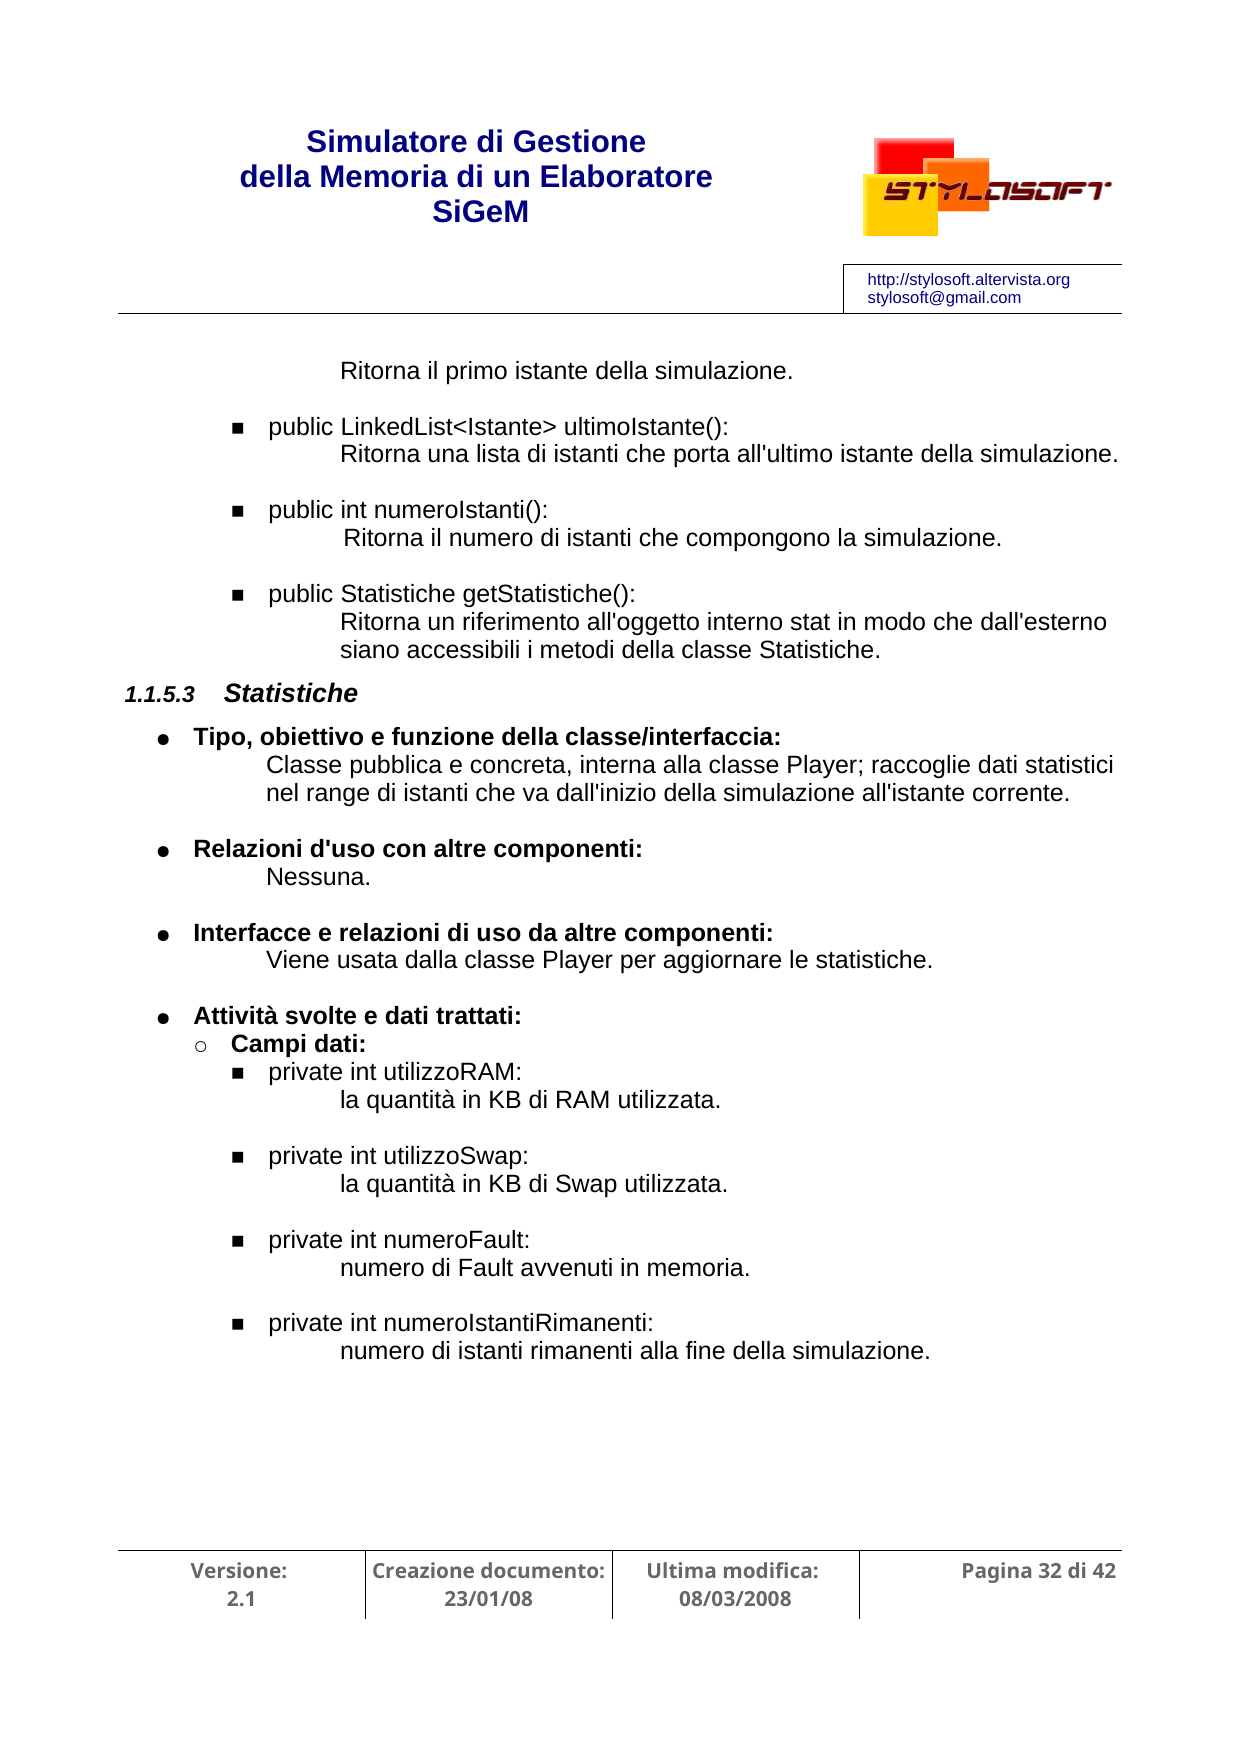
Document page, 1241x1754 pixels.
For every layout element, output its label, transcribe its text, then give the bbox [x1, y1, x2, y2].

list Classe pubblica e concreta, interna alla classe Player; raccoglie dati statistici nel range di istanti che va dall'inizio della simulazione all'istante corrente. [156, 751, 1122, 807]
list private int utilizzoRAM: [231, 1058, 1122, 1086]
picture [848, 123, 1117, 247]
list private int numeroIstantiRimanenti: [231, 1309, 1122, 1337]
list Ritorna il numero di istanti che compongono la simulazione. [306, 524, 1122, 552]
list Viene usata dalla classe Player per aggiornare le statistiche. [156, 946, 1122, 974]
list Nessuna. [156, 862, 1122, 890]
text numero di istanti rimanenti alla fine della simulazione. [118, 1337, 1122, 1365]
subtitle Statistiche [118, 678, 1122, 708]
text la quantità in KB di RAM utilizzata. [118, 1086, 1122, 1114]
text numero di Fault avvenuti in memoria. [118, 1253, 1122, 1281]
list Campi dati: [193, 1030, 1122, 1058]
list private int utilizzoSwap: [231, 1142, 1122, 1169]
list public int numeroIstanti(): [231, 496, 1122, 524]
text Ritorna una lista di istanti che porta all'ultimo istante della simulazione. [118, 440, 1122, 468]
list Tipo, obiettivo e funzione della classe/interfaccia: [156, 723, 1122, 751]
list private int numeroFault: [231, 1225, 1122, 1253]
list Relazioni d'uso con altre componenti: [156, 834, 1122, 862]
text la quantità in KB di Swap utilizzata. [118, 1169, 1122, 1197]
text Ritorna il primo istante della simulazione. [118, 357, 1122, 384]
text Ritorna un riferimento all'oggetto interno stat in modo che dall'esterno siano accessibili i metodi della classe Statistiche. [118, 608, 1122, 664]
list Attività svolte e dati trattati: [156, 1002, 1122, 1030]
list public Statistiche getStatistiche(): [231, 580, 1122, 608]
list Interfacce e relazioni di uso da altre componenti: [156, 918, 1122, 946]
list public LinkedList<Istante> ultimoIstante(): [231, 412, 1122, 440]
